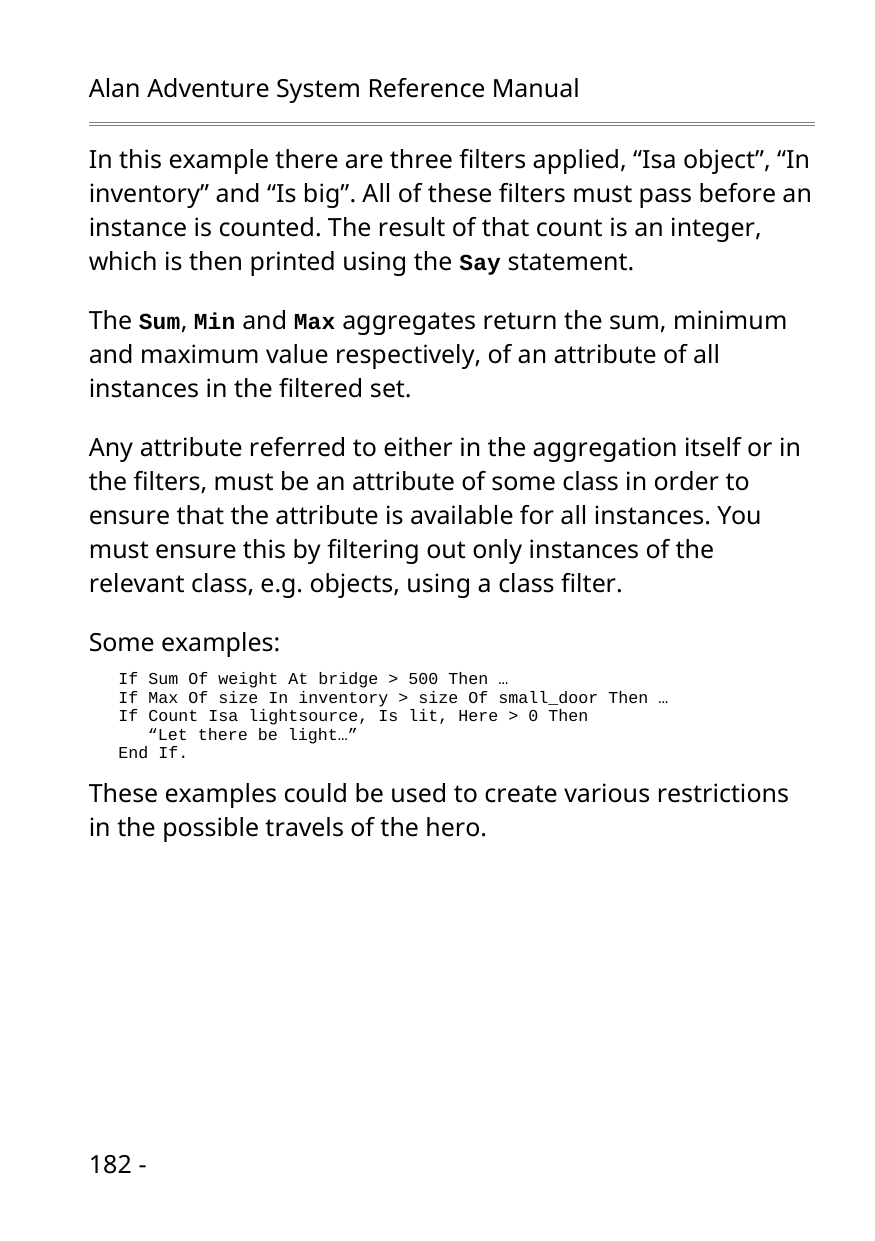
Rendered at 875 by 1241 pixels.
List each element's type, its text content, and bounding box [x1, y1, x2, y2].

text If Sum Of weight At bridge > 500 Then … If Max Of size In inventory > size Of small_door Then … [118, 671, 815, 708]
text If Count Isa lightsource, Is lit, Here > 0 Then “Let there be light…” End If. [118, 708, 815, 764]
text The Sum, Min and Max aggregates return the sum, minimum and maximum value respec­tively, of an attribute of all instances in the filtered set. [88, 303, 815, 405]
text These examples could be used to create various restrictions in the possible travels of the hero. [88, 776, 815, 844]
text Some examples: [88, 624, 815, 658]
text In this example there are three filters applied, “Isa object”, “In inventory” and “Is big”. All of these filters must pass before an instance is counted. The result of that count is an integer, which is then printed using the Say statement. [88, 142, 815, 278]
text Any attribute referred to either in the aggregation itself or in the filters, must be an attribute of some class in order to ensure that the at­tribute is available for all instances. You must ensure this by filtering out only instances of the relevant class, e.g. objects, using a class filter. [88, 430, 815, 599]
